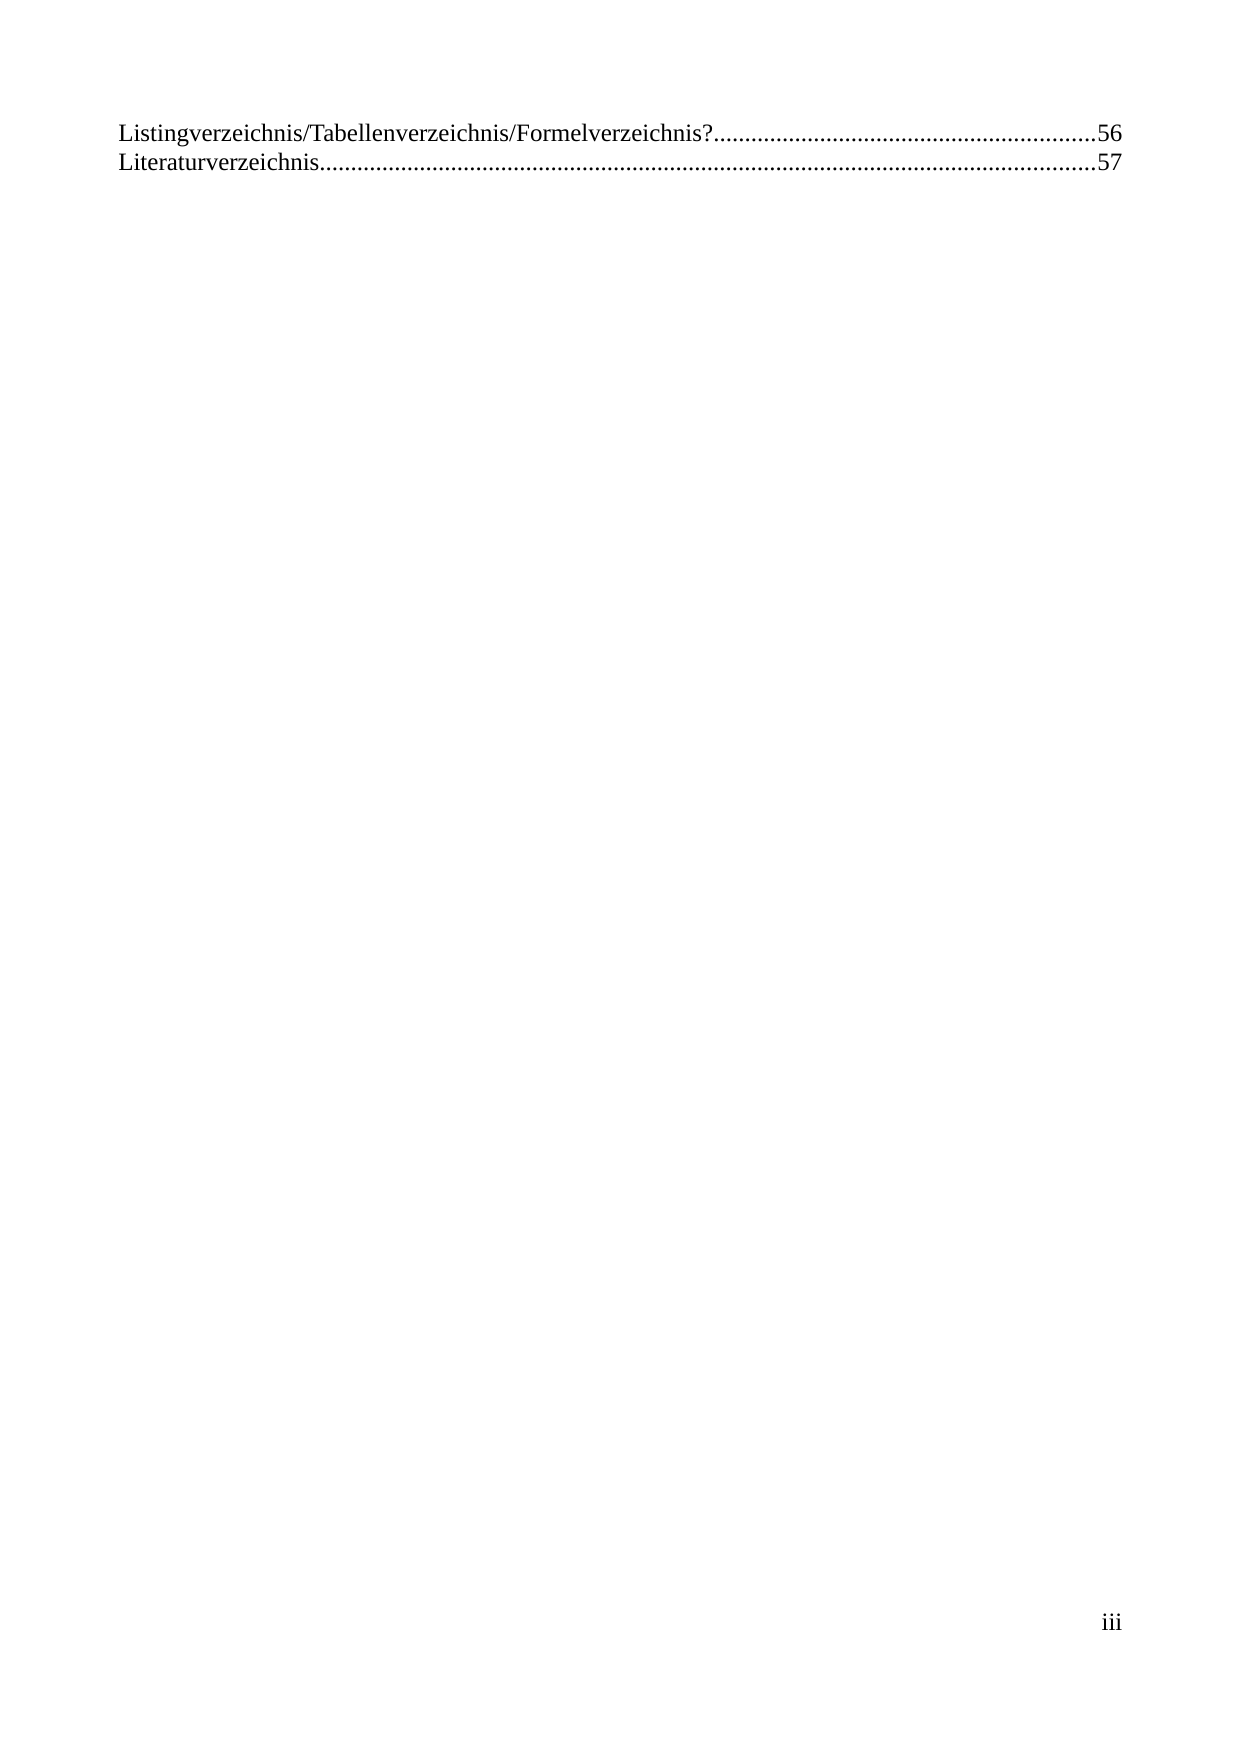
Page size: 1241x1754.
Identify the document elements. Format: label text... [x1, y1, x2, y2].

text Literaturverzeichnis 57 [118, 147, 1122, 176]
text Listingverzeichnis/Tabellenverzeichnis/Formelverzeichnis? 56 [118, 118, 1122, 147]
